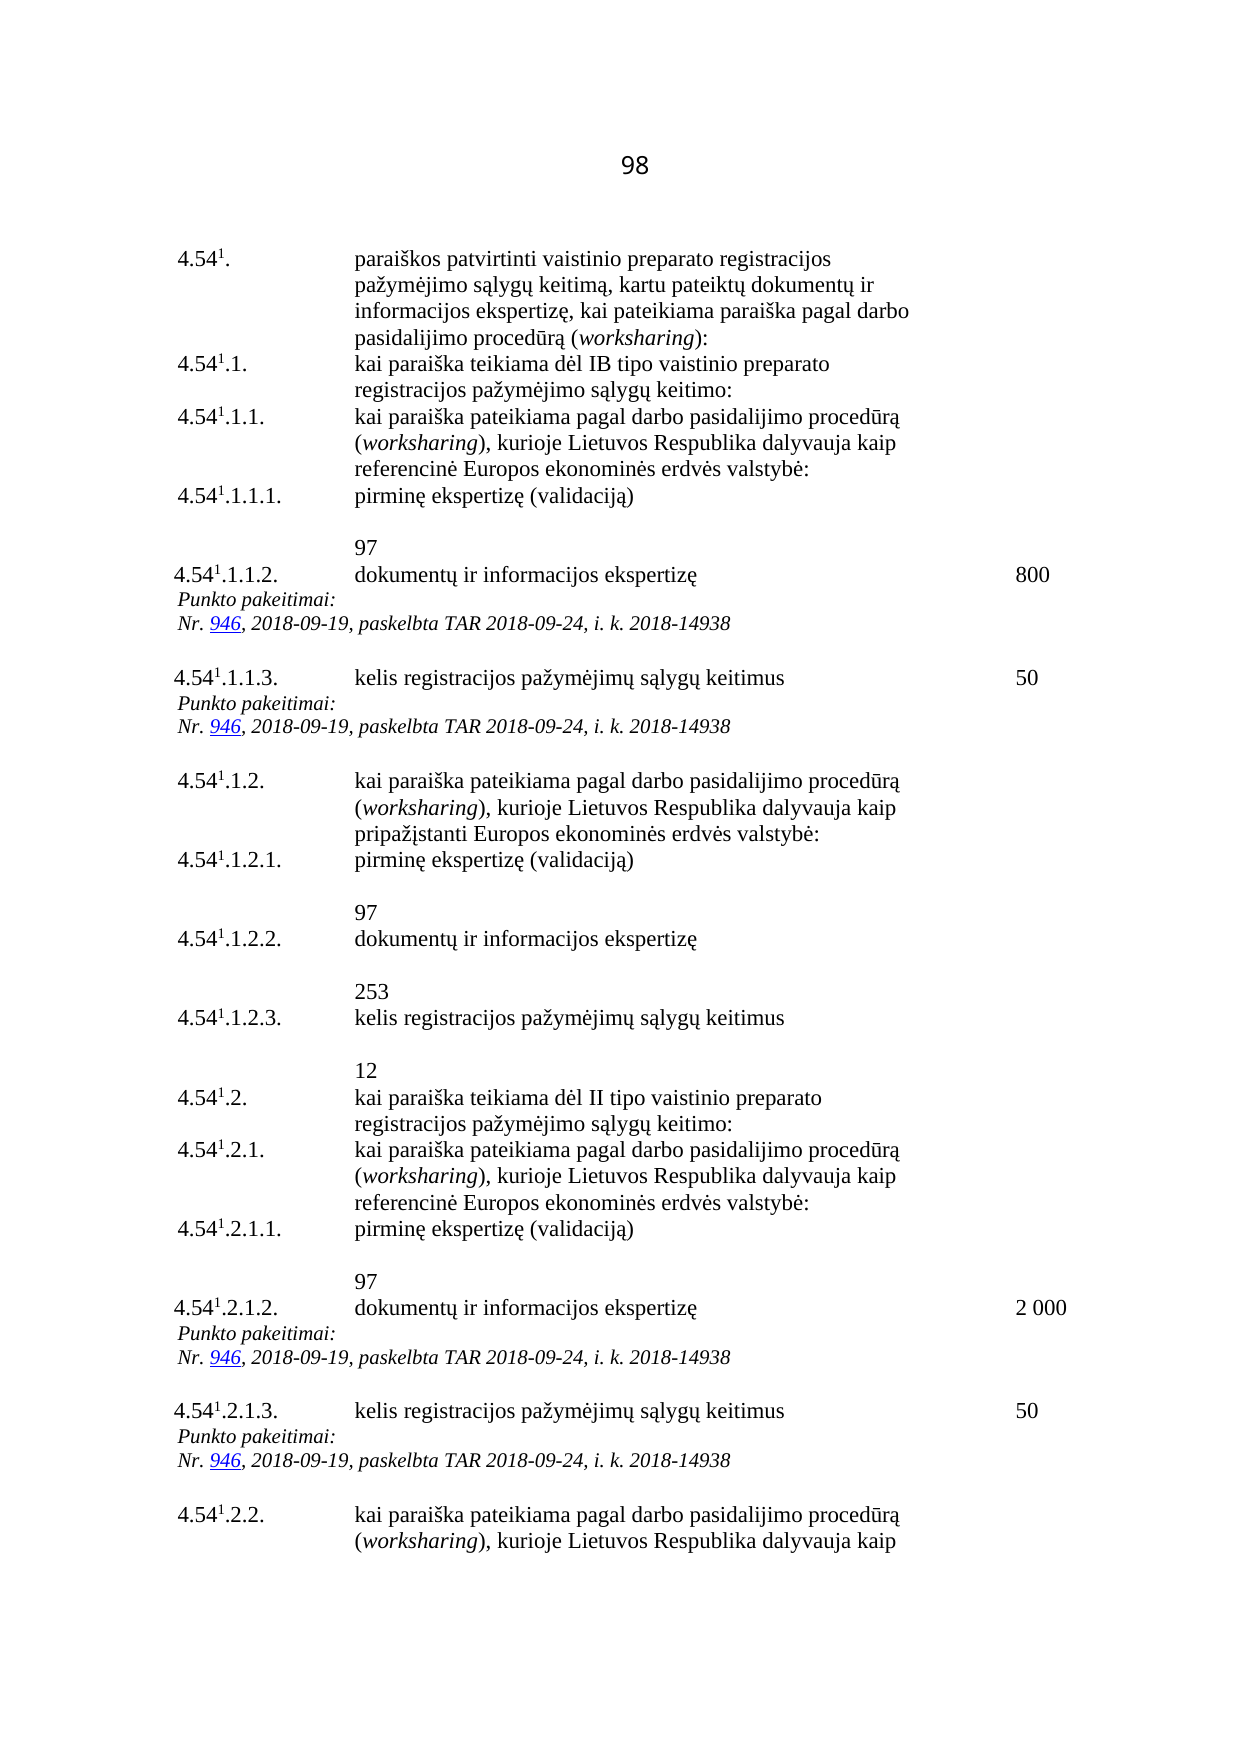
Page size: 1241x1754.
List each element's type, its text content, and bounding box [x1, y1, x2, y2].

text 4.541.2.1.1. pirminę ekspertizę (validaciją) 97 [177, 1215, 945, 1294]
text 4.541.1.2.2. dokumentų ir informacijos ekspertizę 253 [177, 925, 945, 1004]
text Punkto pakeitimai: [177, 1424, 1092, 1448]
text 4.541.2. kai paraiška teikiama dėl II tipo vaistinio preparato [177, 1083, 945, 1110]
text 4.541.2.1.3. kelis registracijos pažymėjimų sąlygų keitimus 50 [174, 1398, 1092, 1424]
text 4.541.2.1.2. dokumentų ir informacijos ekspertizę 2 000 [174, 1294, 1092, 1321]
text 4.541.1.1.2. dokumentų ir informacijos ekspertizę 800 [174, 561, 1092, 587]
text informacijos ekspertizę, kai pateikiama paraiška pagal darbo [354, 297, 945, 324]
text Nr. 946, 2018-09-19, paskelbta TAR 2018-09-24, i. k. 2018-14938 [177, 714, 1092, 738]
text Nr. 946, 2018-09-19, paskelbta TAR 2018-09-24, i. k. 2018-14938 [177, 611, 1092, 635]
text pripažįstanti Europos ekonominės erdvės valstybė: [354, 820, 945, 846]
text 4.541.2.1. kai paraiška pateikiama pagal darbo pasidalijimo procedūrą [177, 1136, 945, 1163]
text 4.541. paraiškos patvirtinti vaistinio preparato registracijos [177, 244, 945, 271]
text pasidalijimo procedūrą (worksharing): [354, 324, 945, 350]
text pažymėjimo sąlygų keitimą, kartu pateiktų dokumentų ir [354, 271, 945, 297]
text Nr. 946, 2018-09-19, paskelbta TAR 2018-09-24, i. k. 2018-14938 [177, 1345, 1092, 1369]
text registracijos pažymėjimo sąlygų keitimo: [354, 1110, 945, 1136]
text (worksharing), kurioje Lietuvos Respublika dalyvauja kaip [354, 1527, 945, 1553]
text Punkto pakeitimai: [177, 587, 1092, 611]
text Punkto pakeitimai: [177, 690, 1092, 714]
text 4.541.1.2. kai paraiška pateikiama pagal darbo pasidalijimo procedūrą [177, 767, 945, 794]
text (worksharing), kurioje Lietuvos Respublika dalyvauja kaip [354, 1163, 945, 1189]
text registracijos pažymėjimo sąlygų keitimo: [354, 376, 945, 403]
text 4.541.1.2.3. kelis registracijos pažymėjimų sąlygų keitimus 12 [177, 1004, 945, 1083]
text (worksharing), kurioje Lietuvos Respublika dalyvauja kaip [354, 429, 945, 455]
text Punkto pakeitimai: [177, 1321, 1092, 1345]
text Nr. 946, 2018-09-19, paskelbta TAR 2018-09-24, i. k. 2018-14938 [177, 1448, 1092, 1472]
text referencinė Europos ekonominės erdvės valstybė: [354, 1189, 945, 1215]
text 4.541.1.1. kai paraiška pateikiama pagal darbo pasidalijimo procedūrą [177, 403, 945, 429]
text 4.541.1.1.1. pirminę ekspertizę (validaciją) 97 [177, 482, 945, 561]
text referencinė Europos ekonominės erdvės valstybė: [354, 455, 945, 482]
text 4.541.1.2.1. pirminę ekspertizę (validaciją) 97 [177, 846, 945, 925]
text (worksharing), kurioje Lietuvos Respublika dalyvauja kaip [354, 794, 945, 820]
text 4.541.1. kai paraiška teikiama dėl IB tipo vaistinio preparato [177, 350, 945, 376]
text 4.541.2.2. kai paraiška pateikiama pagal darbo pasidalijimo procedūrą [177, 1501, 945, 1527]
text 4.541.1.1.3. kelis registracijos pažymėjimų sąlygų keitimus 50 [174, 664, 1092, 690]
